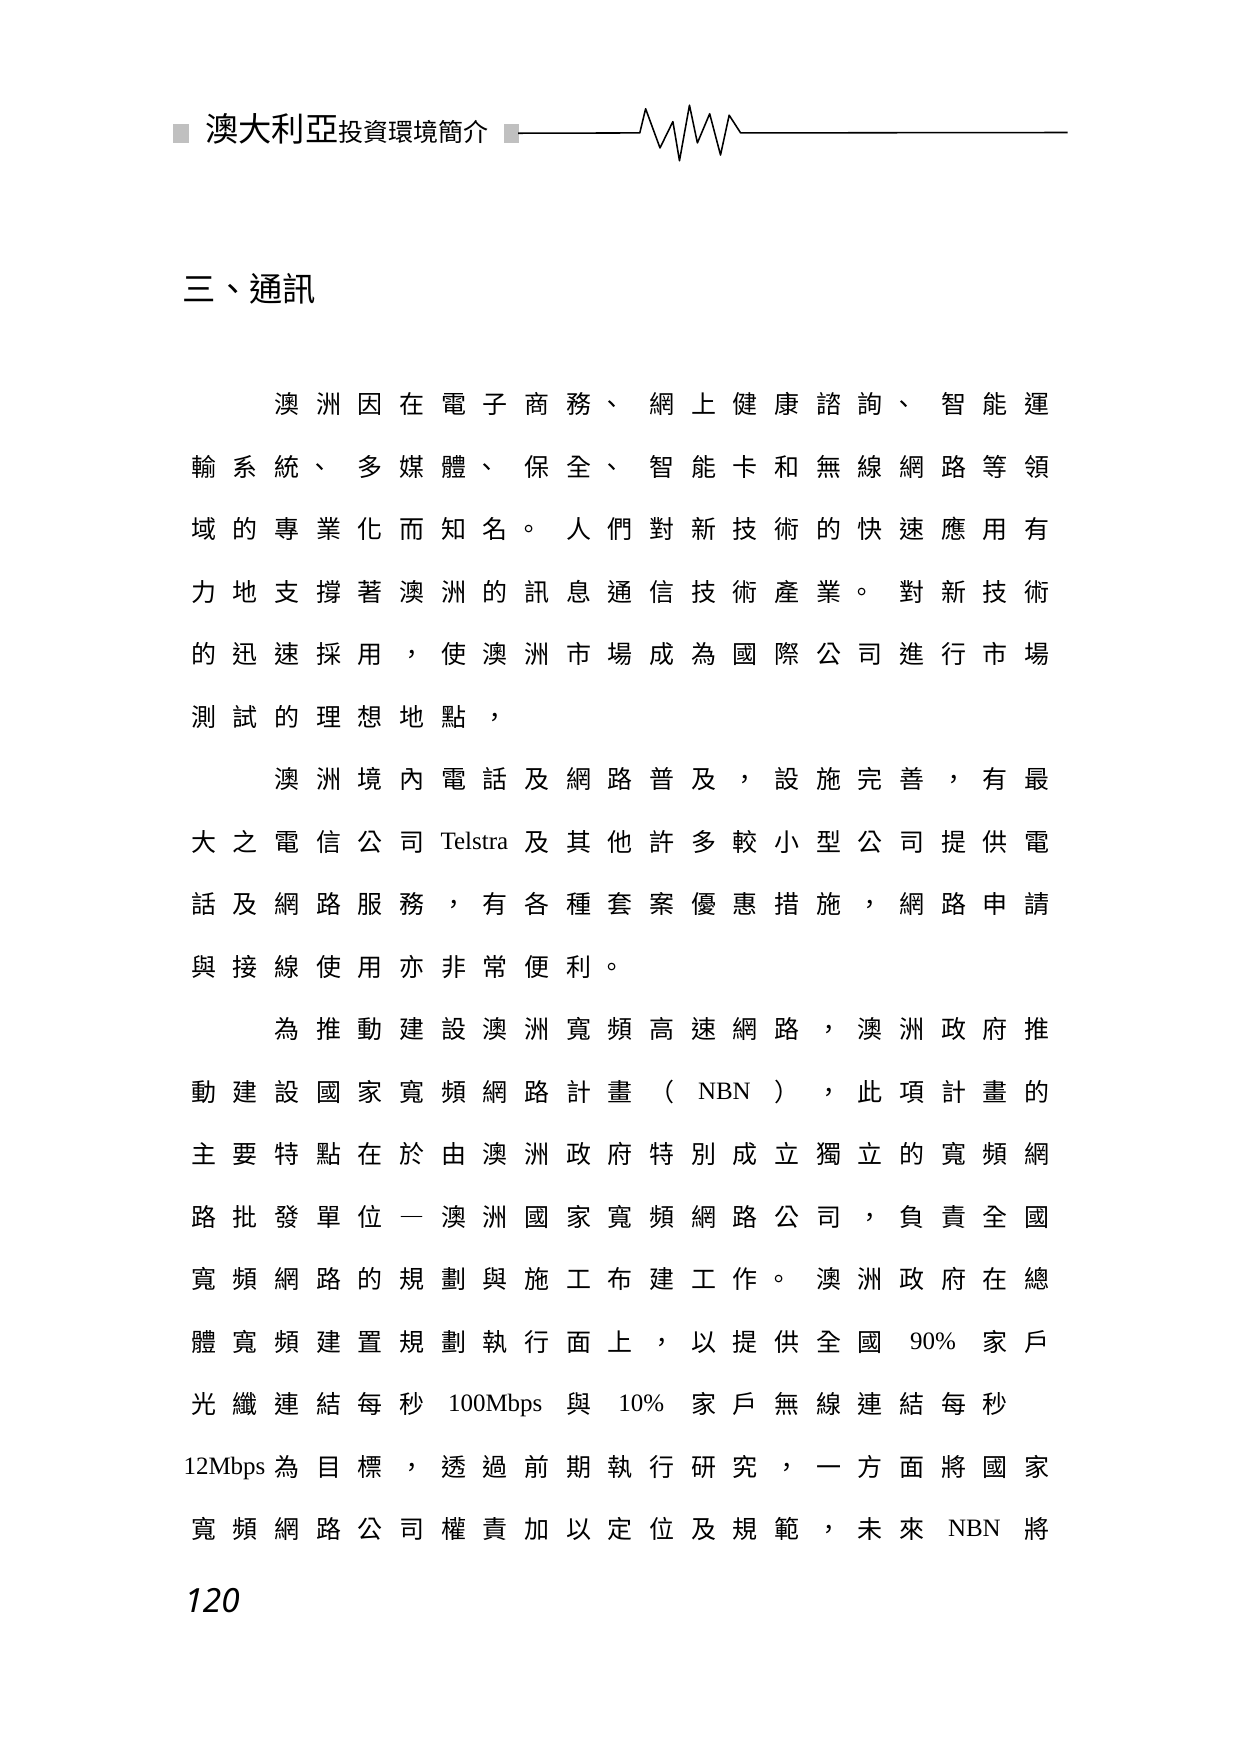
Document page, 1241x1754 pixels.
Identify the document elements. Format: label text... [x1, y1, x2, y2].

text 為推動建設澳洲寬頻高速網路，澳洲政府推動建設國家寬頻網路計畫（NBN），此項計畫的主要特點在於由澳洲政府特別成立獨立的寬頻網路批發單位—澳洲國家寬頻網路公司，負責全國寬頻網路的規劃與施工布建工作。澳洲政府在總體寬頻建置規劃執行面上，以提供全國90%家戶光纖連結每秒100Mbps與10%家戶無線連結每秒12Mbps為目標，透過前期執行研究，一方面將國家寬頻網路公司權責加以定位及規範，未來NBN將 [183, 986, 1058, 1549]
text 澳洲境內電話及網路普及，設施完善，有最大之電信公司Telstra及其他許多較小型公司提供電話及網路服務，有各種套案優惠措施，網路申請與接線使用亦非常便利。 [183, 736, 1058, 986]
text 澳洲因在電子商務、網上健康諮詢、智能運輸系統、多媒體、保全、智能卡和無線網路等領域的專業化而知名。人們對新技術的快速應用有力地支撐著澳洲的訊息通信技術產業。對新技術的迅速採用，使澳洲市場成為國際公司進行市場測試的理想地點， [183, 361, 1058, 736]
text 三、通訊 [183, 263, 1058, 311]
